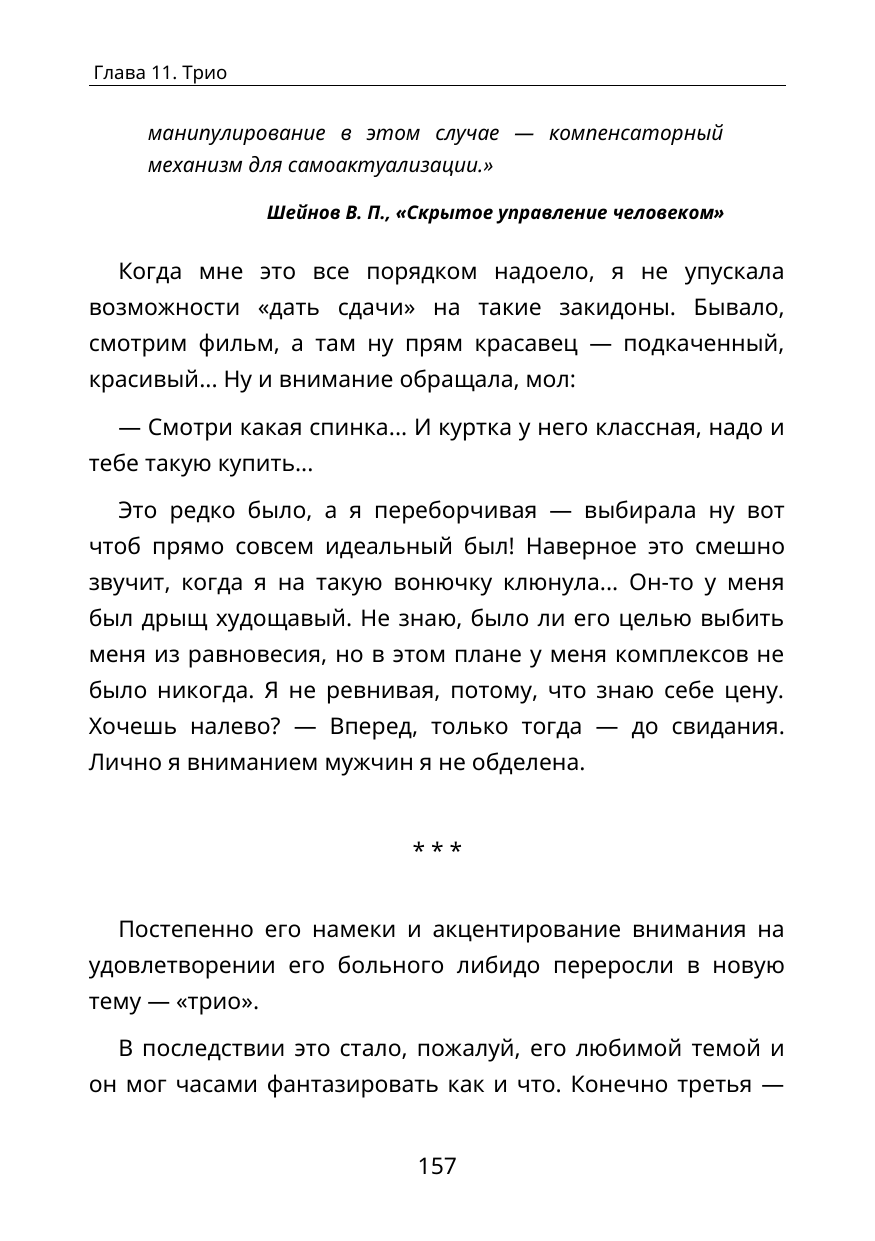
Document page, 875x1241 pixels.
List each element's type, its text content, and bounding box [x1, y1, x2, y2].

text Шейнов В. П., «Скрытое управление человеком» [148, 195, 726, 225]
text — Смотри какая спинка... И куртка у него классная, надо и тебе такую купить... [88, 411, 786, 478]
text Постепенно его намеки и акцентирование внимания на удовлетворении его больного либидо переросли в новую тему — «трио». [88, 913, 786, 1016]
text Это редко было, а я переборчивая — выбирала ну вот чтоб прямо совсем идеальный был! Наверное это смешно звучит, когда я на такую вонючку клюнула... Он-то у меня был дрыщ худощавый. Не знаю, было ли его целью выбить меня из равновесия, но в этом плане у меня комплексов не было никогда. Я не ревнивая, потому, что знаю себе цену. Хочешь налево? — Вперед, только тогда — до свидания. Лично я вниманием мужчин я не обделена. [88, 494, 786, 777]
text В последствии это стало, пожалуй, его любимой темой и он мог часами фантазировать как и что. Конечно третья — [88, 1032, 786, 1099]
subtitle * * * [88, 835, 786, 866]
text Когда мне это все порядком надоело, я не упускала возможности «дать сдачи» на такие закидоны. Бывало, смотрим фильм, а там ну прям красавец — подкаченный, красивый... Ну и внимание обращала, мол: [88, 255, 786, 394]
text манипулирование в этом случае — компенсаторный механизм для самоактуализации.» [148, 118, 726, 179]
